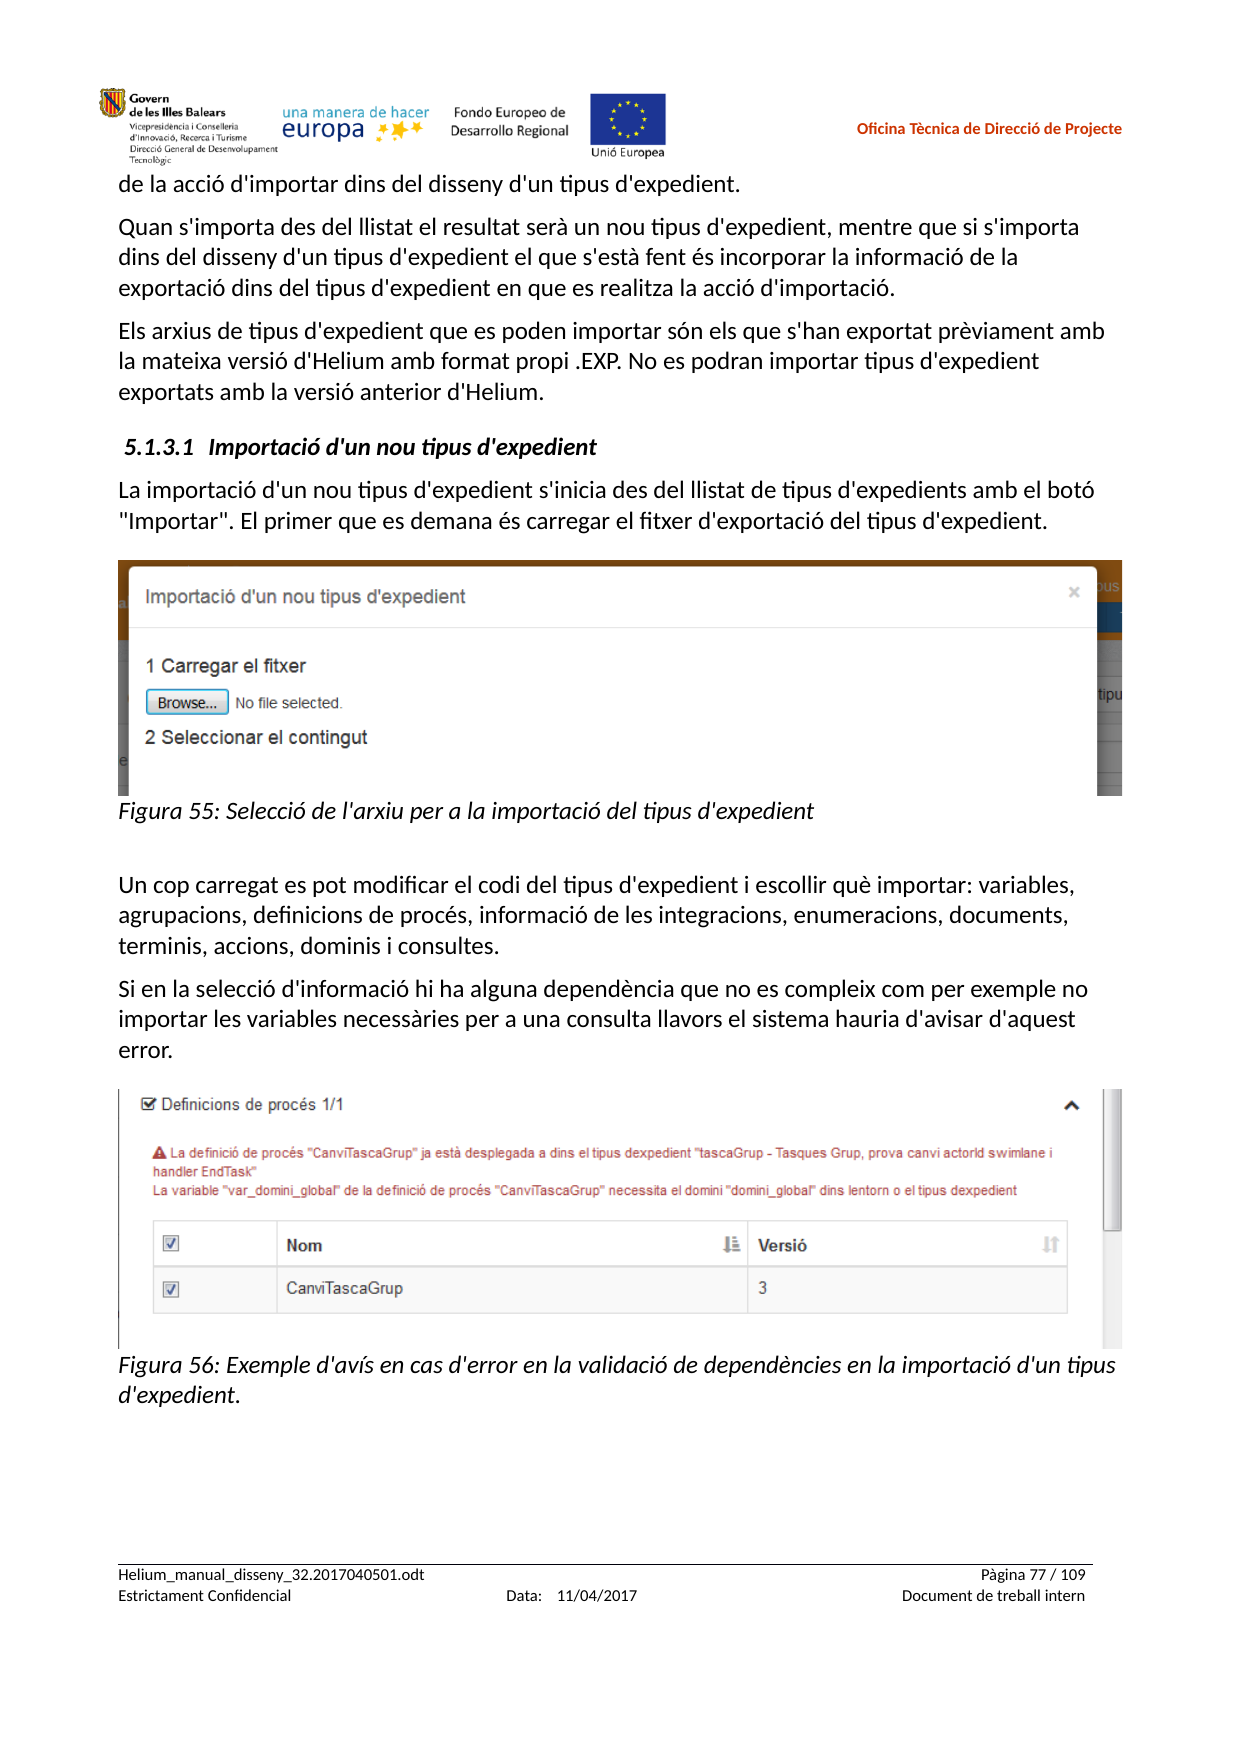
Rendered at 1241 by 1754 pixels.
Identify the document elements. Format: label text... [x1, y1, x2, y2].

text Figura 56: Exemple d'avís en cas d'error en la validació de dependències en la importació d'un tipus d'expedient. [118, 1349, 1122, 1410]
picture [118, 560, 1123, 796]
text Si en la selecció d'informació hi ha alguna dependència que no es compleix com per exemple no importar les variables necessàries per a una consulta llavors el sistema hauria d'avisar d'aquest error. [118, 973, 1122, 1064]
text Figura 55: Selecció de l'arxiu per a la importació del tipus d'expedient [118, 796, 1122, 826]
picture [118, 1089, 1123, 1349]
text Un cop carregat es pot modificar el codi del tipus d'expedient i escollir què importar: variables, agrupacions, definicions de procés, informació de les integracions, enumeracions, documents, terminis, accions, dominis i consultes. [118, 869, 1122, 960]
text La importació d'un nou tipus d'expedient s'inicia des del llistat de tipus d'expedients amb el botó "Importar". El primer que es demana és carregar el fitxer d'exportació del tipus d'expedient. [118, 474, 1122, 535]
text Els arxius de tipus d'expedient que es poden importar són els que s'han exportat prèviament amb la mateixa versió d'Helium amb format propi .EXP. No es podran importar tipus d'expedient exportats amb la versió anterior d'Helium. [118, 315, 1122, 407]
text de la acció d'importar dins del disseny d'un tipus d'expedient. [118, 168, 1122, 198]
subtitle Importació d'un nou tipus d'expedient [118, 432, 1122, 462]
picture [99, 87, 668, 166]
text Quan s'importa des del llistat el resultat serà un nou tipus d'expedient, mentre que si s'importa dins del disseny d'un tipus d'expedient el que s'està fent és incorporar la informació de la exportació dins del tipus d'expedient en que es realitza la acció d'importació. [118, 211, 1122, 302]
